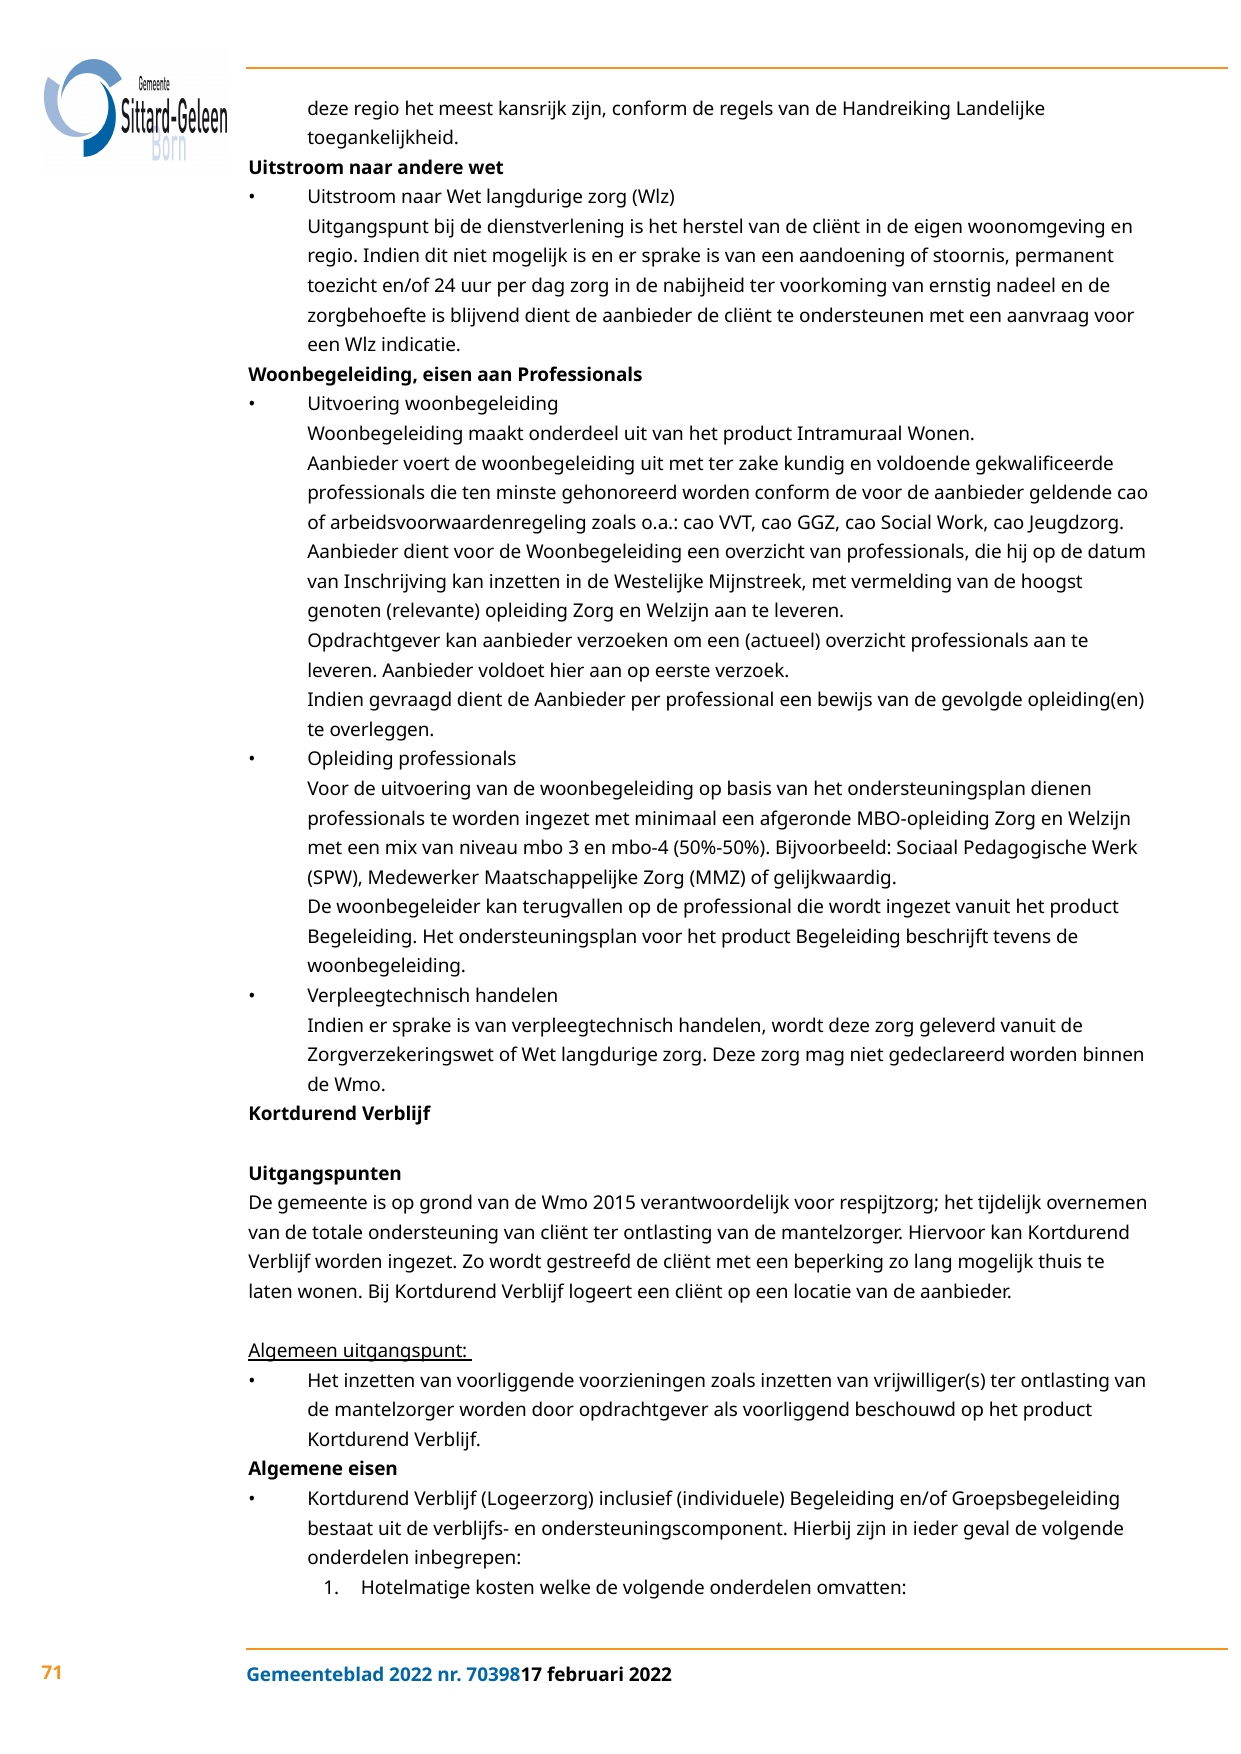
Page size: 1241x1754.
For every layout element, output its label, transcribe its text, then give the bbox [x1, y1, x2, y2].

list Uitstroom naar Wet langdurige zorg (Wlz) [248, 183, 1152, 209]
picture [41, 47, 231, 172]
list Indien er sprake is van verpleegtechnisch handelen, wordt deze zorg geleverd vanuit de Zorgverzekeringswet of Wet langdurige zorg. Deze zorg mag niet gedeclareerd worden binnen de Wmo. [248, 1012, 1152, 1097]
list Aanbieder voert de woonbegeleiding uit met ter zake kundig en voldoende gekwalificeerde professionals die ten minste gehonoreerd worden conform de voor de aanbieder geldende cao of arbeidsvoorwaardenregeling zoals o.a.: cao VVT, cao GGZ, cao Social Work, cao Jeugdzorg. [248, 450, 1152, 535]
list Indien gevraagd dient de Aanbieder per professional een bewijs van de gevolgde opleiding(en) te overleggen. [248, 686, 1152, 742]
text Kortdurend Verblijf [248, 1101, 1152, 1126]
list Opdrachtgever kan aanbieder verzoeken om een (actueel) overzicht professionals aan te leveren. Aanbieder voldoet hier aan op eerste verzoek. [248, 627, 1152, 683]
list Voor de uitvoering van de woonbegeleiding op basis van het ondersteuningsplan dienen professionals te worden ingezet met minimaal een afgeronde MBO-opleiding Zorg en Welzijn met een mix van niveau mbo 3 en mbo-4 (50%-50%). Bijvoorbeeld: Sociaal Pedagogische Werk (SPW), Medewerker Maatschappelijke Zorg (MMZ) of gelijkwaardig. [248, 775, 1152, 890]
text Algemeen uitgangspunt: [248, 1337, 1152, 1363]
list Kortdurend Verblijf (Logeerzorg) inclusief (individuele) Begeleiding en/of Groepsbegeleiding bestaat uit de verblijfs- en ondersteuningscomponent. Hierbij zijn in ieder geval de volgende onderdelen inbegrepen: [248, 1485, 1152, 1570]
list Uitvoering woonbegeleiding [248, 391, 1152, 416]
text Uitgangspunten [248, 1160, 1152, 1186]
list deze regio het meest kansrijk zijn, conform de regels van de Handreiking Landelijke toegankelijkheid. [248, 95, 1152, 150]
list Opleiding professionals [248, 746, 1152, 771]
list Hotelmatige kosten welke de volgende onderdelen omvatten: [323, 1574, 1152, 1600]
list De woonbegeleider kan terugvallen op de professional die wordt ingezet vanuit het product Begeleiding. Het ondersteuningsplan voor het product Begeleiding beschrijft tevens de woonbegeleiding. [248, 893, 1152, 978]
list Verpleegtechnisch handelen [248, 982, 1152, 1008]
text De gemeente is op grond van de Wmo 2015 verantwoordelijk voor respijtzorg; het tijdelijk overnemen van de totale ondersteuning van cliënt ter ontlasting van de mantelzorger. Hiervoor kan Kortdurend Verblijf worden ingezet. Zo wordt gestreefd de cliënt met een beperking zo lang mogelijk thuis te laten wonen. Bij Kortdurend Verblijf logeert een cliënt op een locatie van de aanbieder. [248, 1189, 1152, 1304]
text Algemene eisen [248, 1456, 1152, 1481]
list Woonbegeleiding maakt onderdeel uit van het product Intramuraal Wonen. [248, 420, 1152, 446]
text Uitstroom naar andere wet [248, 154, 1152, 180]
list Aanbieder dient voor de Woonbegeleiding een overzicht van professionals, die hij op de datum van Inschrijving kan inzetten in de Westelijke Mijnstreek, met vermelding van de hoogst genoten (relevante) opleiding Zorg en Welzijn aan te leveren. [248, 538, 1152, 623]
text Woonbegeleiding, eisen aan Professionals [248, 361, 1152, 387]
list Uitgangspunt bij de dienstverlening is het herstel van de cliënt in de eigen woonomgeving en regio. Indien dit niet mogelijk is en er sprake is van een aandoening of stoornis, permanent toezicht en/of 24 uur per dag zorg in de nabijheid ter voorkoming van ernstig nadeel en de zorgbehoefte is blijvend dient de aanbieder de cliënt te ondersteunen met een aanvraag voor een Wlz indicatie. [248, 213, 1152, 357]
list Het inzetten van voorliggende voorzieningen zoals inzetten van vrijwilliger(s) ter ontlasting van de mantelzorger worden door opdrachtgever als voorliggend beschouwd op het product Kortdurend Verblijf. [248, 1367, 1152, 1452]
